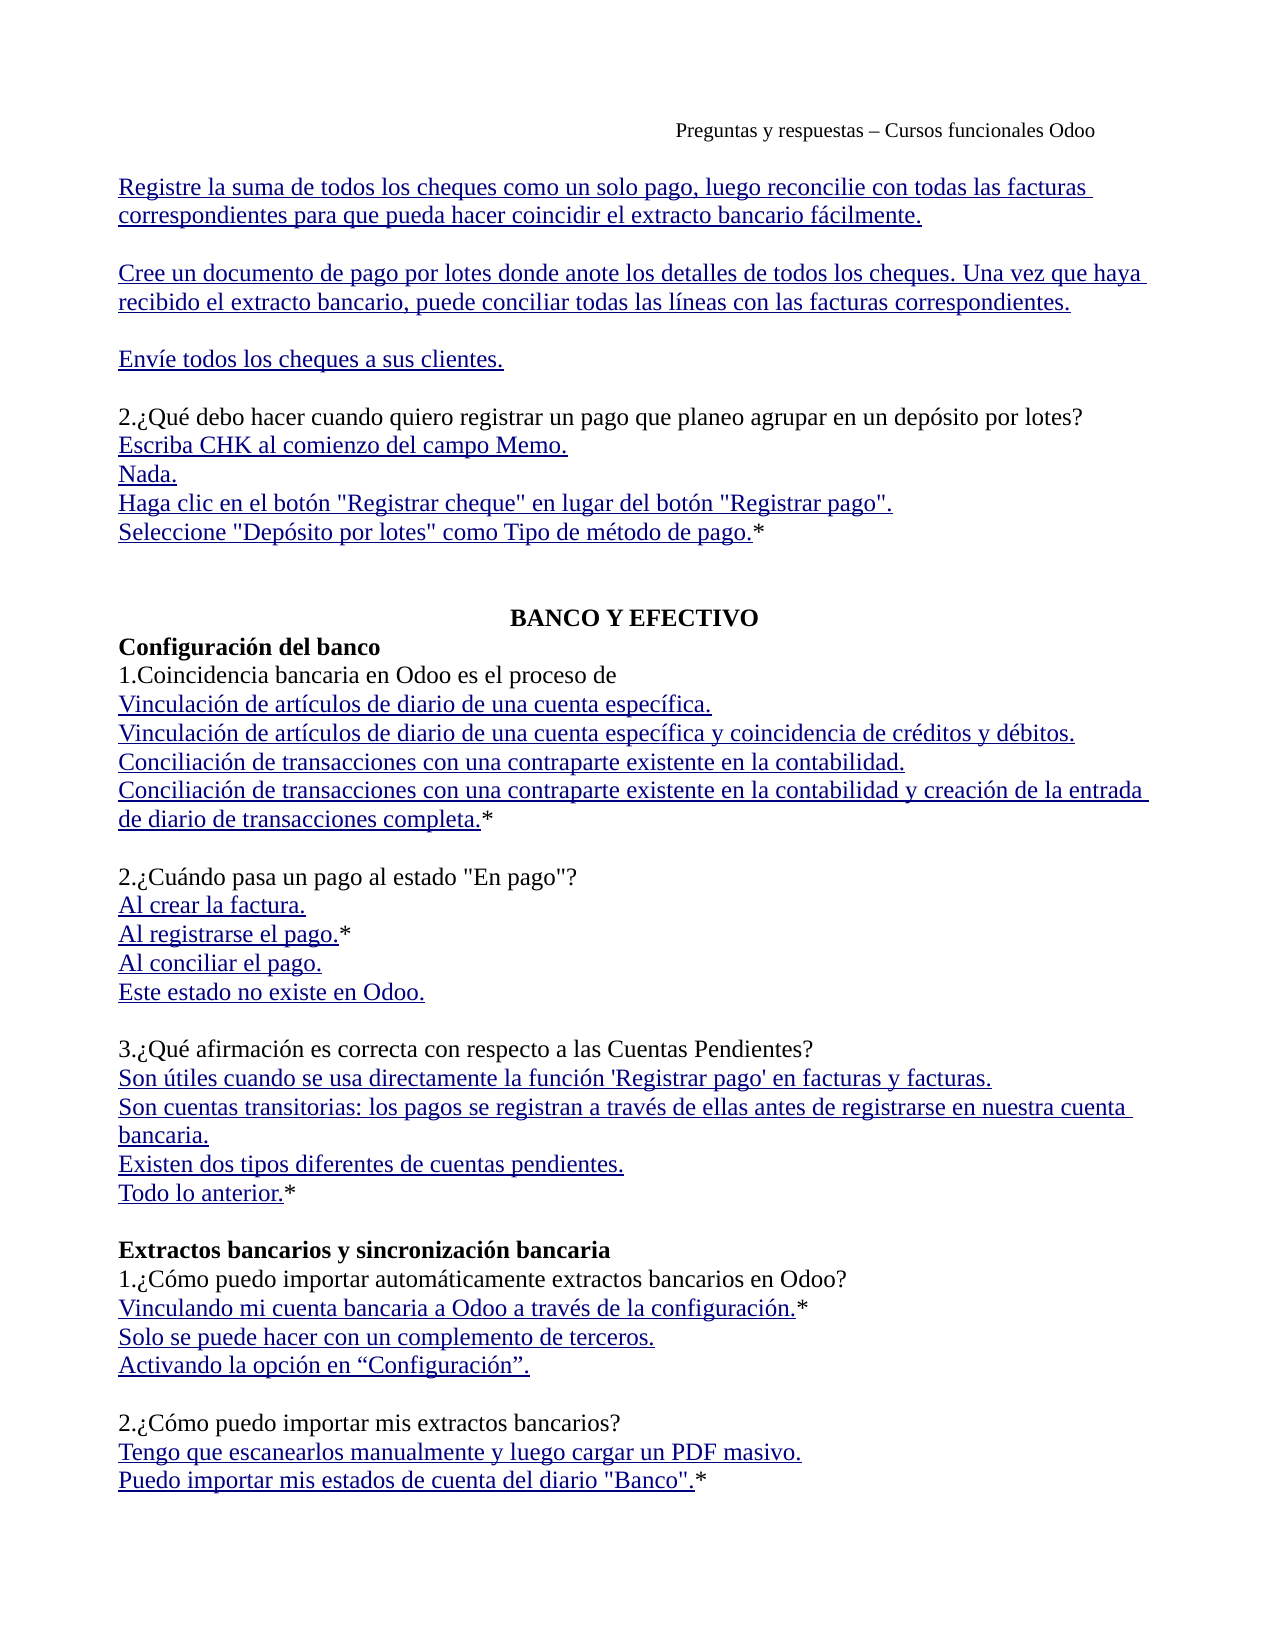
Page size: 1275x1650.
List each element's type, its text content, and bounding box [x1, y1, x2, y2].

text Registre la suma de todos los cheques como un solo pago, luego reconcilie con todas las facturas correspondientes para que pueda hacer coincidir el extracto bancario fácilmente. [118, 172, 1157, 229]
text Nada. [118, 459, 1157, 488]
text Conciliación de transacciones con una contraparte existente en la contabilidad y creación de la entrada de diario de transacciones completa.* [118, 775, 1157, 833]
text BANCO Y EFECTIVO [118, 603, 1157, 632]
text Envíe todos los cheques a sus clientes. [118, 344, 1157, 373]
text Todo lo anterior.* [118, 1178, 1157, 1207]
text Solo se puede hacer con un complemento de terceros. [118, 1322, 1157, 1350]
text Este estado no existe en Odoo. [118, 977, 1157, 1005]
text Al conciliar el pago. [118, 948, 1157, 977]
text 3.¿Qué afirmación es correcta con respecto a las Cuentas Pendientes? [118, 1034, 1157, 1063]
text Extractos bancarios y sincronización bancaria [118, 1235, 1157, 1264]
text 1.Coincidencia bancaria en Odoo es el proceso de [118, 660, 1157, 689]
text Seleccione "Depósito por lotes" como Tipo de método de pago.* [118, 517, 1157, 545]
text Son cuentas transitorias: los pagos se registran a través de ellas antes de registrarse en nuestra cuenta bancaria. [118, 1092, 1157, 1149]
text Escriba CHK al comienzo del campo Memo. [118, 430, 1157, 459]
text Haga clic en el botón "Registrar cheque" en lugar del botón "Registrar pago". [118, 488, 1157, 517]
text 2.¿Qué debo hacer cuando quiero registrar un pago que planeo agrupar en un depósito por lotes? [118, 402, 1157, 430]
text Al registrarse el pago.* [118, 919, 1157, 948]
text Son útiles cuando se usa directamente la función 'Registrar pago' en facturas y facturas. [118, 1063, 1157, 1092]
text Activando la opción en “Configuración”. [118, 1350, 1157, 1379]
text 1.¿Cómo puedo importar automáticamente extractos bancarios en Odoo? [118, 1264, 1157, 1293]
text Conciliación de transacciones con una contraparte existente en la contabilidad. [118, 747, 1157, 775]
text Vinculando mi cuenta bancaria a Odoo a través de la configuración.* [118, 1293, 1157, 1322]
text Cree un documento de pago por lotes donde anote los detalles de todos los cheques. Una vez que haya recibido el extracto bancario, puede conciliar todas las líneas con las facturas correspondientes. [118, 258, 1157, 315]
text 2.¿Cuándo pasa un pago al estado "En pago"? [118, 862, 1157, 890]
text Configuración del banco [118, 632, 1157, 660]
text Vinculación de artículos de diario de una cuenta específica y coincidencia de créditos y débitos. [118, 718, 1157, 747]
text Tengo que escanearlos manualmente y luego cargar un PDF masivo. [118, 1437, 1157, 1465]
text Vinculación de artículos de diario de una cuenta específica. [118, 689, 1157, 718]
text 2.¿Cómo puedo importar mis extractos bancarios? [118, 1408, 1157, 1437]
text Existen dos tipos diferentes de cuentas pendientes. [118, 1149, 1157, 1178]
text Puedo importar mis estados de cuenta del diario "Banco".* [118, 1465, 1157, 1494]
text Al crear la factura. [118, 890, 1157, 919]
